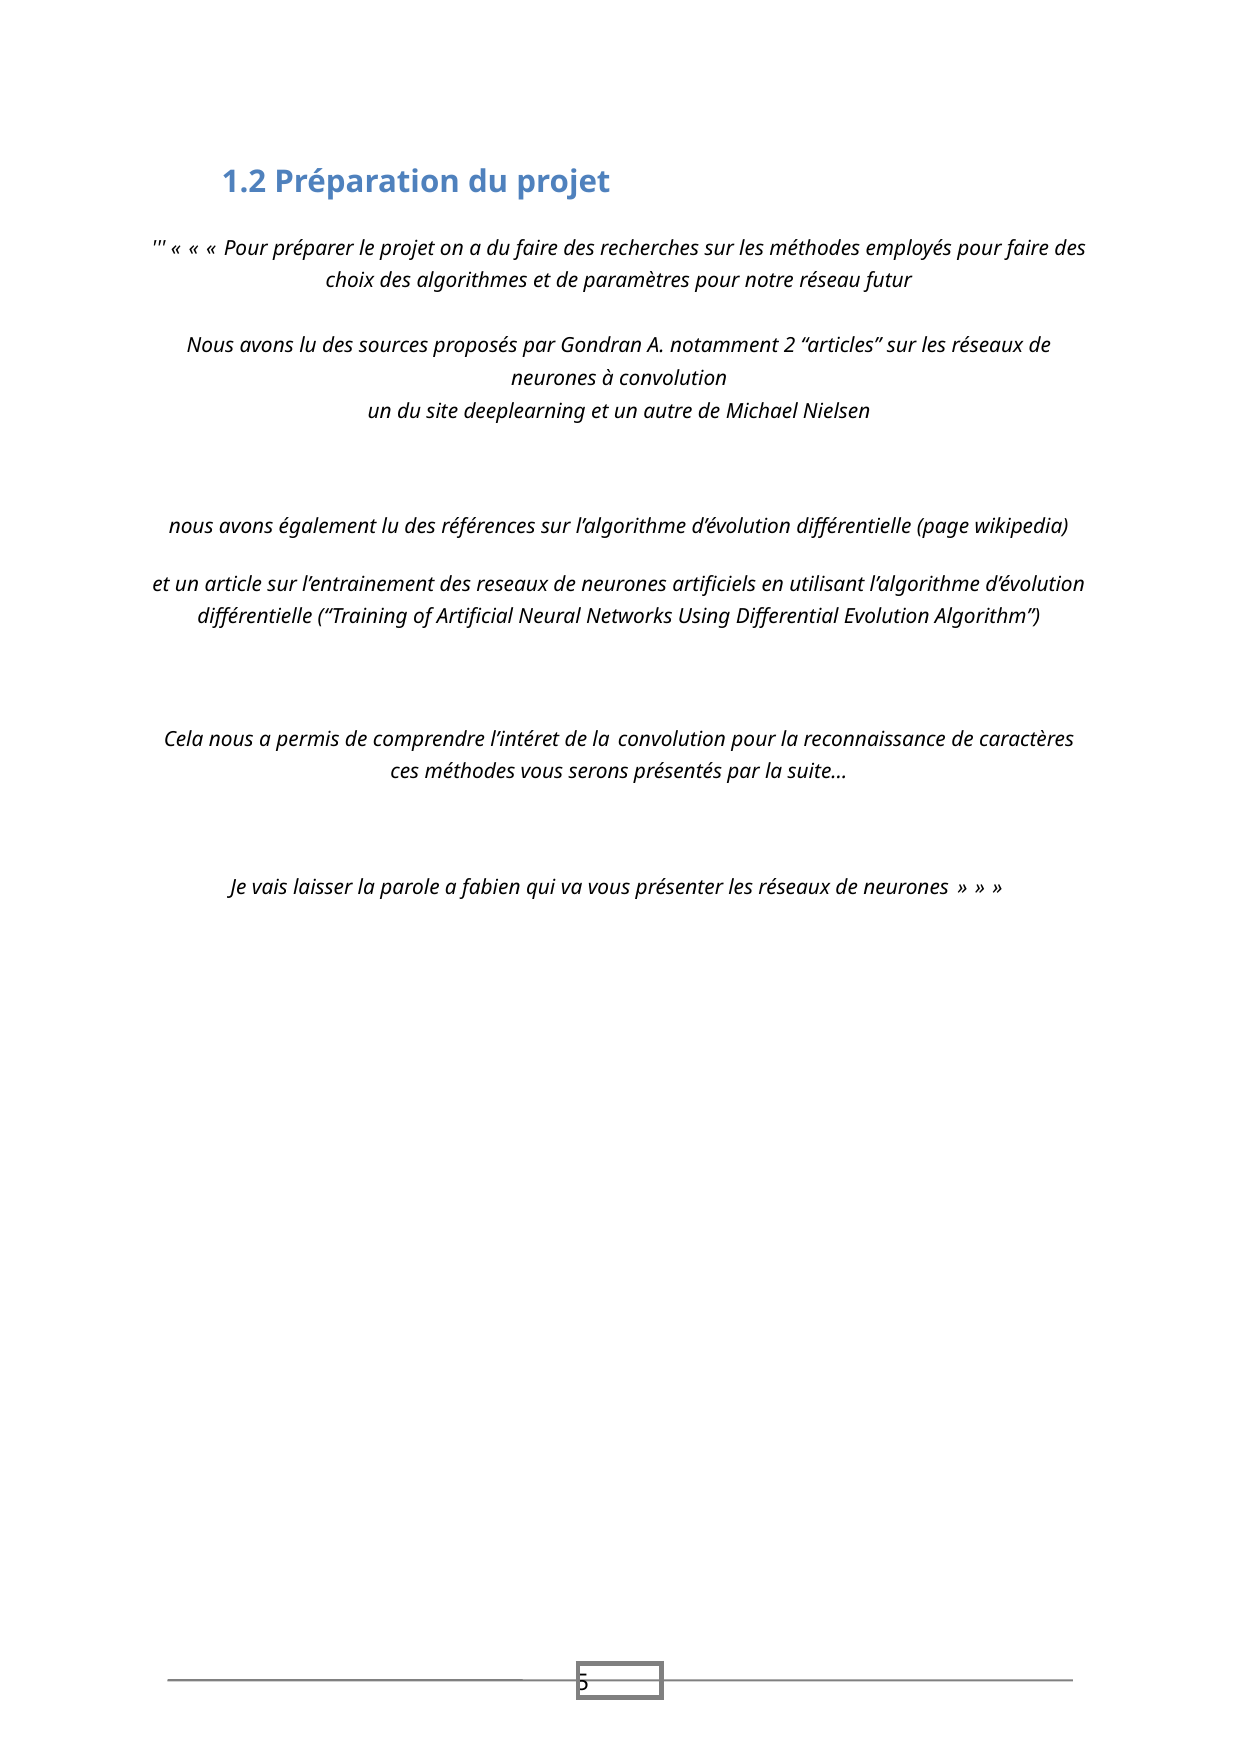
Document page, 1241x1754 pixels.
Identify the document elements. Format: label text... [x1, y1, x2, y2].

subtitle Cela nous a permis de comprendre l’intéret de la convolution pour la reconnaissance de caractères ces méthodes vous serons présentés par la suite… [148, 659, 1093, 785]
subtitle et un article sur l’entrainement des reseaux de neurones artificiels en utilisant l’algorithme d’évolution différentielle (“Training of Artificial Neural Networks Using Differential Evolution Algorithm”) [148, 569, 1093, 630]
subtitle nous avons également lu des références sur l’algorithme d’évolution différentielle (page wikipedia) [148, 511, 1093, 539]
subtitle 1.2 Préparation du projet [221, 159, 1093, 202]
subtitle ''' « « « Pour préparer le projet on a du faire des recherches sur les méthodes employés pour faire des choix des algorithmes et de paramètres pour notre réseau futur Nous avons lu des sources proposés par Gondran A. notamment 2 “articles” sur les réseaux de neurones à convolution un du site deeplearning et un autre de Michael Nielsen [148, 233, 1093, 424]
subtitle Je vais laisser la parole a fabien qui va vous présenter les réseaux de neurones » » » [148, 872, 1093, 900]
